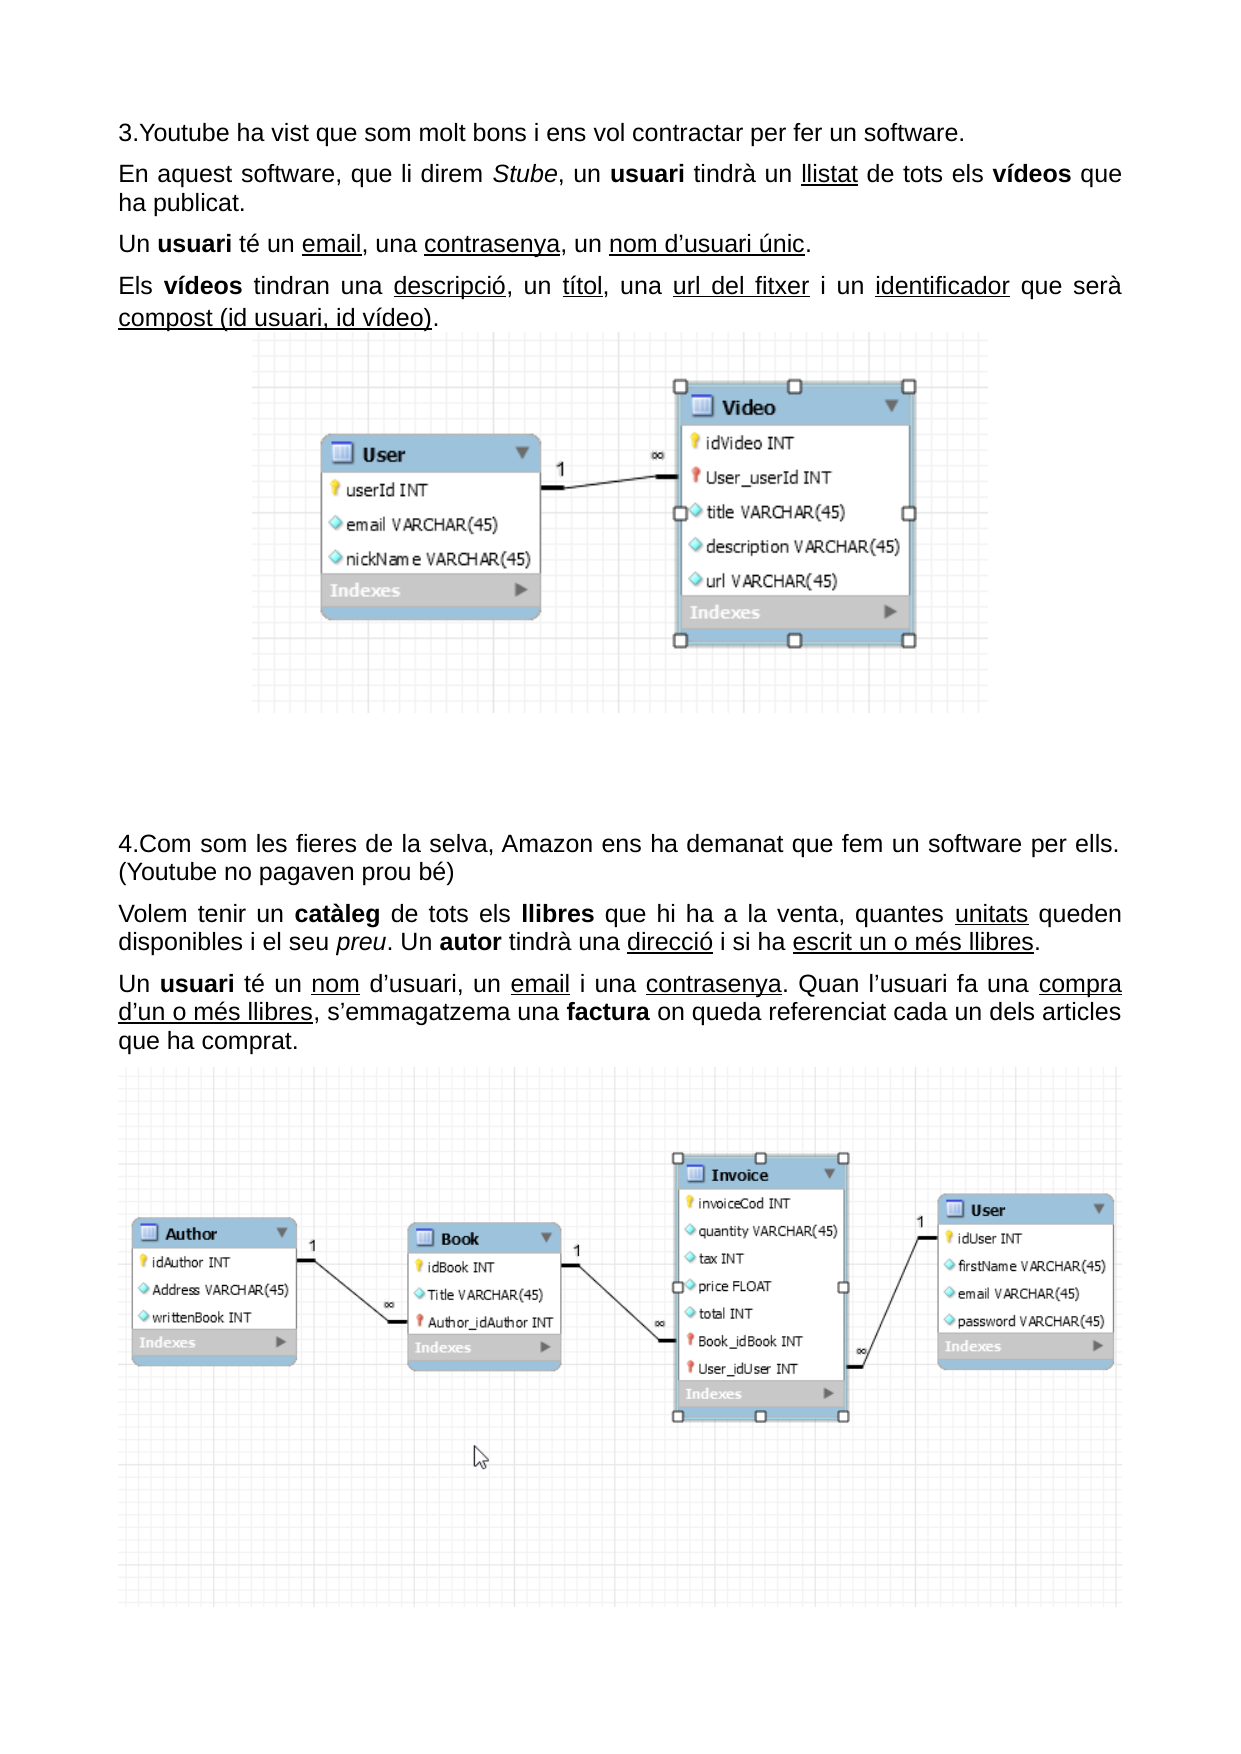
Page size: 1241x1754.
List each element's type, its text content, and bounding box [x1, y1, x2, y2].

text Un usuari té un nom d’usuari, un email i una contrasenya. Quan l’usuari fa una compra d’un o més llibres, s’emmagatzema una factura on queda referenciat cada un dels articles que ha comprat. [118, 969, 1122, 1055]
text Volem tenir un catàleg de tots els llibres que hi ha a la venta, quantes unitats queden disponibles i el seu preu. Un autor tindrà una direcció i si ha escrit un o més llibres. [118, 899, 1122, 956]
text Els vídeos tindran una descripció, un títol, una url del fitxer i un identificador que serà compost (id usuari, id vídeo). [118, 271, 1122, 333]
text Un usuari té un email, una contrasenya, un nom d’usuari únic. [118, 229, 1122, 258]
text En aquest software, que li direm Stube, un usuari tindrà un llistat de tots els vídeos que ha publicat. [118, 159, 1122, 217]
text 3.Youtube ha vist que som molt bons i ens vol contractar per fer un software. [118, 118, 1122, 147]
text 4.Com som les fieres de la selva, Amazon ens ha demanat que fem un software per ells. (Youtube no pagaven prou bé) [118, 829, 1122, 886]
picture [118, 1067, 1123, 1607]
picture [252, 332, 989, 713]
